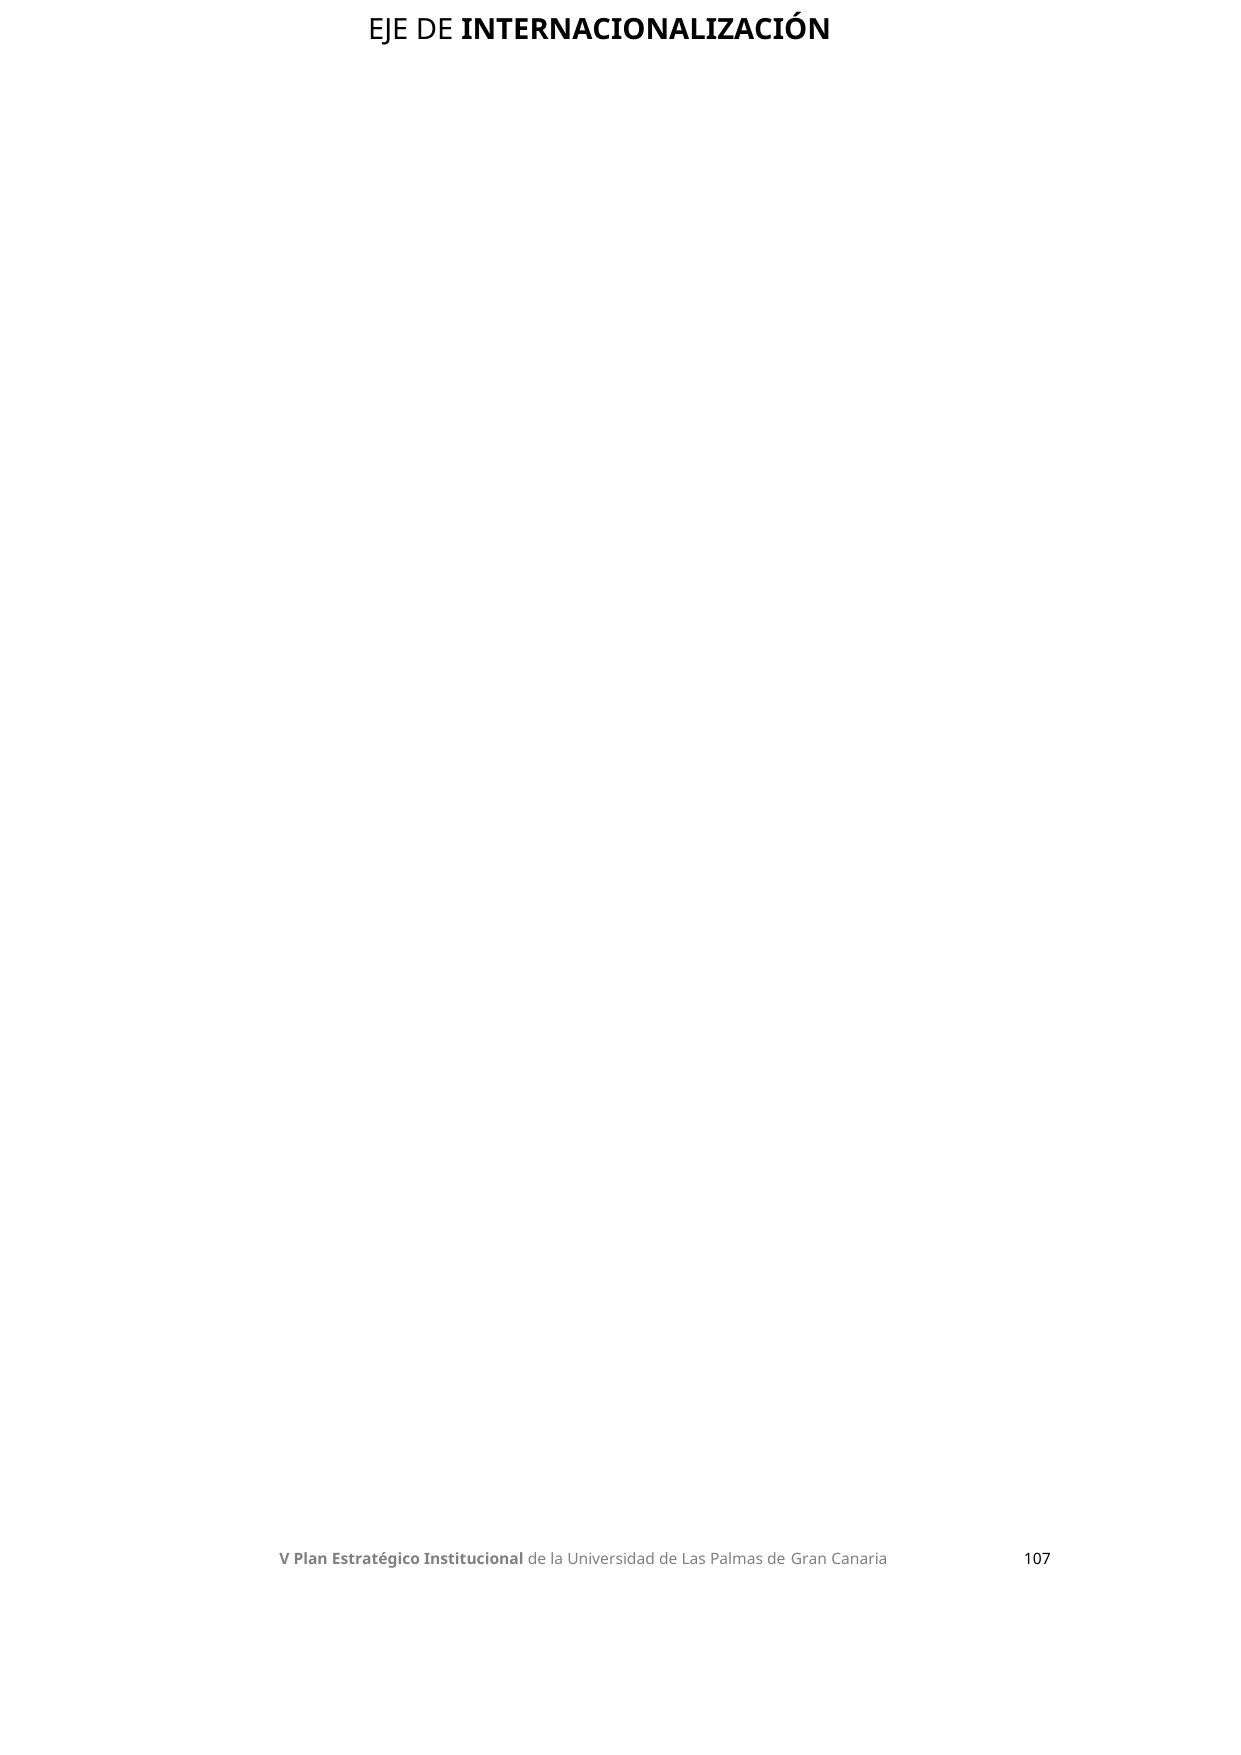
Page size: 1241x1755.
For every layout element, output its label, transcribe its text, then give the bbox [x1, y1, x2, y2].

text V Plan Estratégico Institucional de la Universidad de Las Palmas de Gran Canaria 107 [279, 1548, 1066, 1569]
text EJE DE INTERNACIONALIZACIÓN [283, 8, 915, 48]
